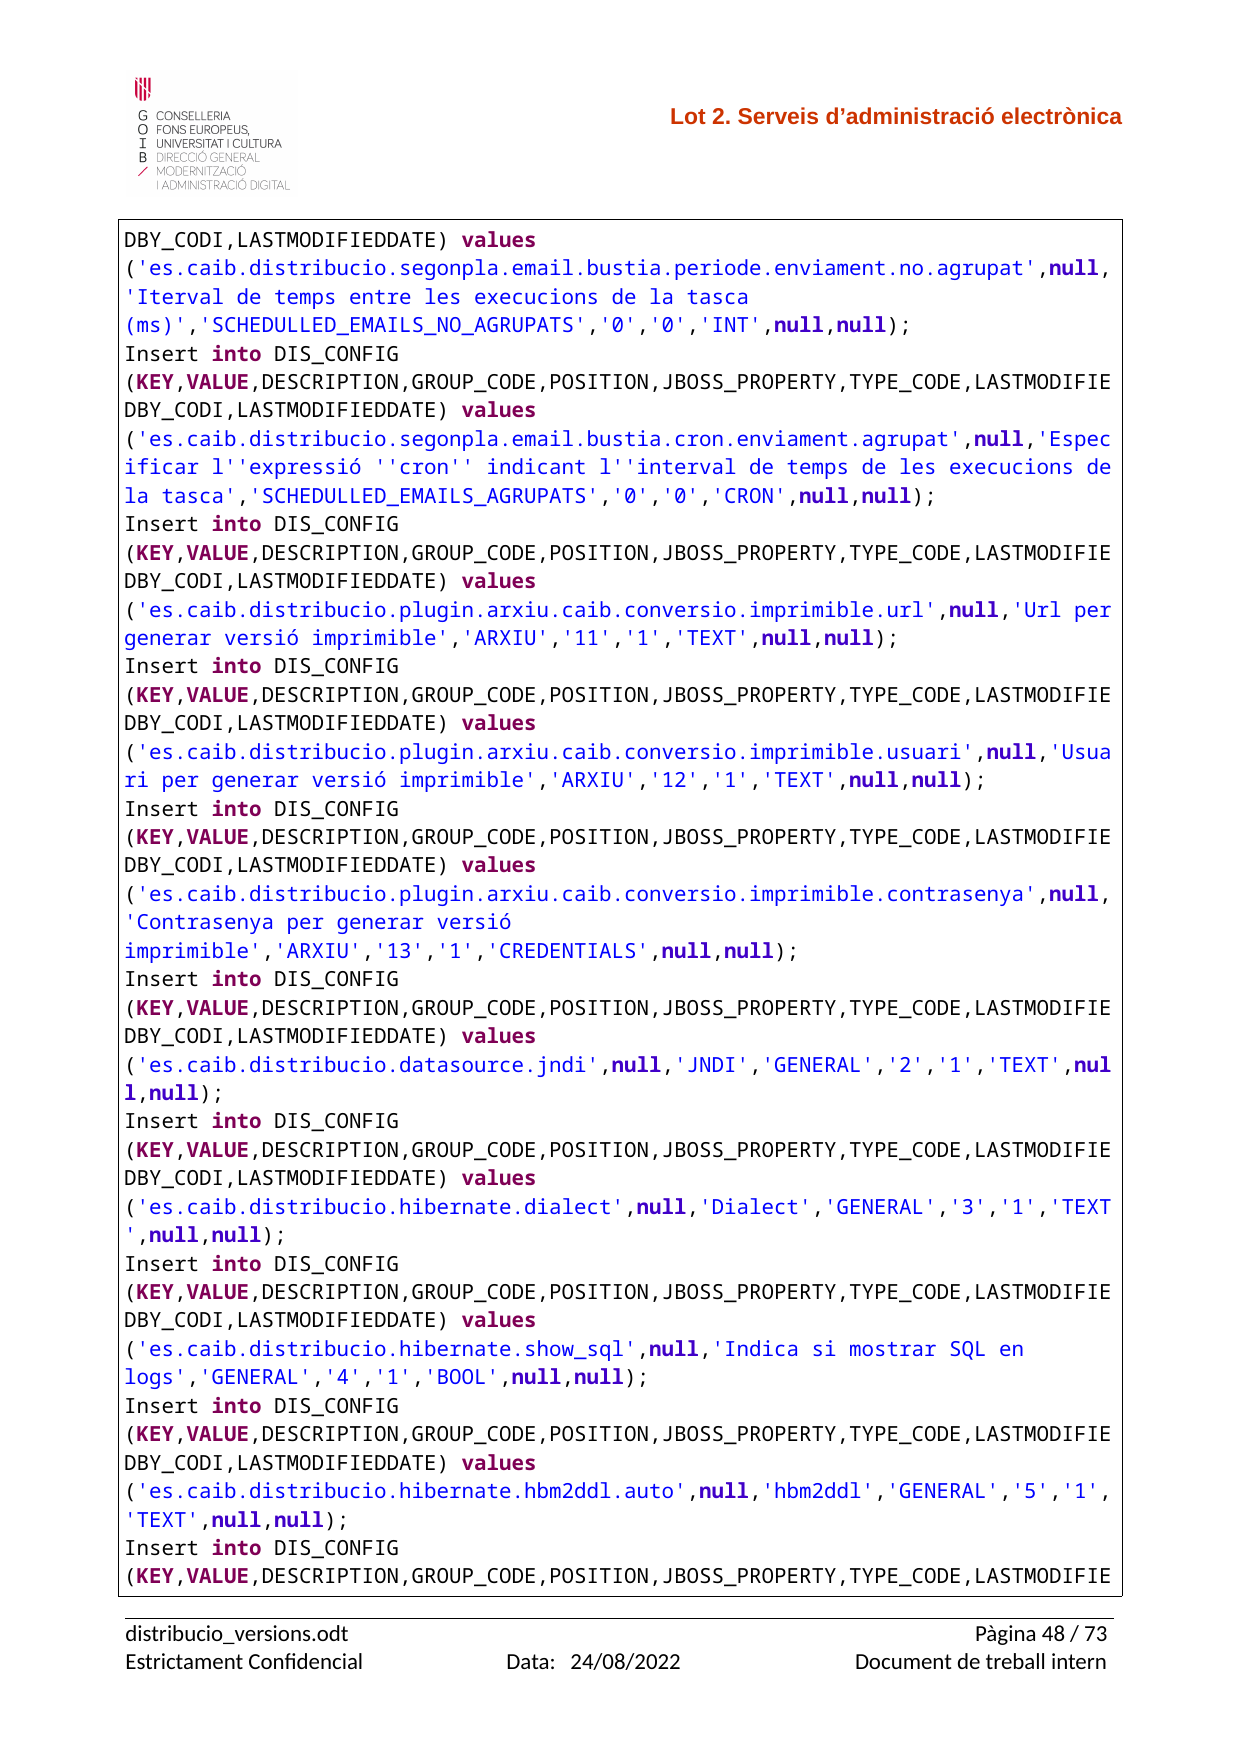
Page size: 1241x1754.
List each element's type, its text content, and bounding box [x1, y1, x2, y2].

picture [126, 70, 299, 197]
table_header DBY_CODI,LASTMODIFIEDDATE) values ('es.caib.distribucio.segonpla.email.bustia.periode.enviament.no.agrupat',null,'Iterval de temps entre les execucions de la tasca (ms)','SCHEDULLED_EMAILS_NO_AGRUPATS','0','0','INT',null,null); Insert into DIS_CONFIG (KEY,VALUE,DESCRIPTION,GROUP_CODE,POSITION,JBOSS_PROPERTY,TYPE_CODE,LASTMODIFIEDBY_CODI,LASTMODIFIEDDATE) values ('es.caib.distribucio.segonpla.email.bustia.cron.enviament.agrupat',null,'Especificar l''expressió ''cron'' indicant l''interval de temps de les execucions de la tasca','SCHEDULLED_EMAILS_AGRUPATS','0','0','CRON',null,null); Insert into DIS_CONFIG (KEY,VALUE,DESCRIPTION,GROUP_CODE,POSITION,JBOSS_PROPERTY,TYPE_CODE,LASTMODIFIEDBY_CODI,LASTMODIFIEDDATE) values ('es.caib.distribucio.plugin.arxiu.caib.conversio.imprimible.url',null,'Url per generar versió imprimible','ARXIU','11','1','TEXT',null,null); Insert into DIS_CONFIG (KEY,VALUE,DESCRIPTION,GROUP_CODE,POSITION,JBOSS_PROPERTY,TYPE_CODE,LASTMODIFIEDBY_CODI,LASTMODIFIEDDATE) values ('es.caib.distribucio.plugin.arxiu.caib.conversio.imprimible.usuari',null,'Usuari per generar versió imprimible','ARXIU','12','1','TEXT',null,null); Insert into DIS_CONFIG (KEY,VALUE,DESCRIPTION,GROUP_CODE,POSITION,JBOSS_PROPERTY,TYPE_CODE,LASTMODIFIEDBY_CODI,LASTMODIFIEDDATE) values ('es.caib.distribucio.plugin.arxiu.caib.conversio.imprimible.contrasenya',null,'Contrasenya per generar versió imprimible','ARXIU','13','1','CREDENTIALS',null,null); Insert into DIS_CONFIG (KEY,VALUE,DESCRIPTION,GROUP_CODE,POSITION,JBOSS_PROPERTY,TYPE_CODE,LASTMODIFIEDBY_CODI,LASTMODIFIEDDATE) values ('es.caib.distribucio.datasource.jndi',null,'JNDI','GENERAL','2','1','TEXT',null,null); Insert into DIS_CONFIG (KEY,VALUE,DESCRIPTION,GROUP_CODE,POSITION,JBOSS_PROPERTY,TYPE_CODE,LASTMODIFIEDBY_CODI,LASTMODIFIEDDATE) values ('es.caib.distribucio.hibernate.dialect',null,'Dialect','GENERAL','3','1','TEXT',null,null); Insert into DIS_CONFIG (KEY,VALUE,DESCRIPTION,GROUP_CODE,POSITION,JBOSS_PROPERTY,TYPE_CODE,LASTMODIFIEDBY_CODI,LASTMODIFIEDDATE) values ('es.caib.distribucio.hibernate.show_sql',null,'Indica si mostrar SQL en logs','GENERAL','4','1','BOOL',null,null); Insert into DIS_CONFIG (KEY,VALUE,DESCRIPTION,GROUP_CODE,POSITION,JBOSS_PROPERTY,TYPE_CODE,LASTMODIFIEDBY_CODI,LASTMODIFIEDDATE) values ('es.caib.distribucio.hibernate.hbm2ddl.auto',null,'hbm2ddl','GENERAL','5','1','TEXT',null,null); Insert into DIS_CONFIG (KEY,VALUE,DESCRIPTION,GROUP_CODE,POSITION,JBOSS_PROPERTY,TYPE_CODE,LASTMODIFIE [119, 220, 1122, 1596]
